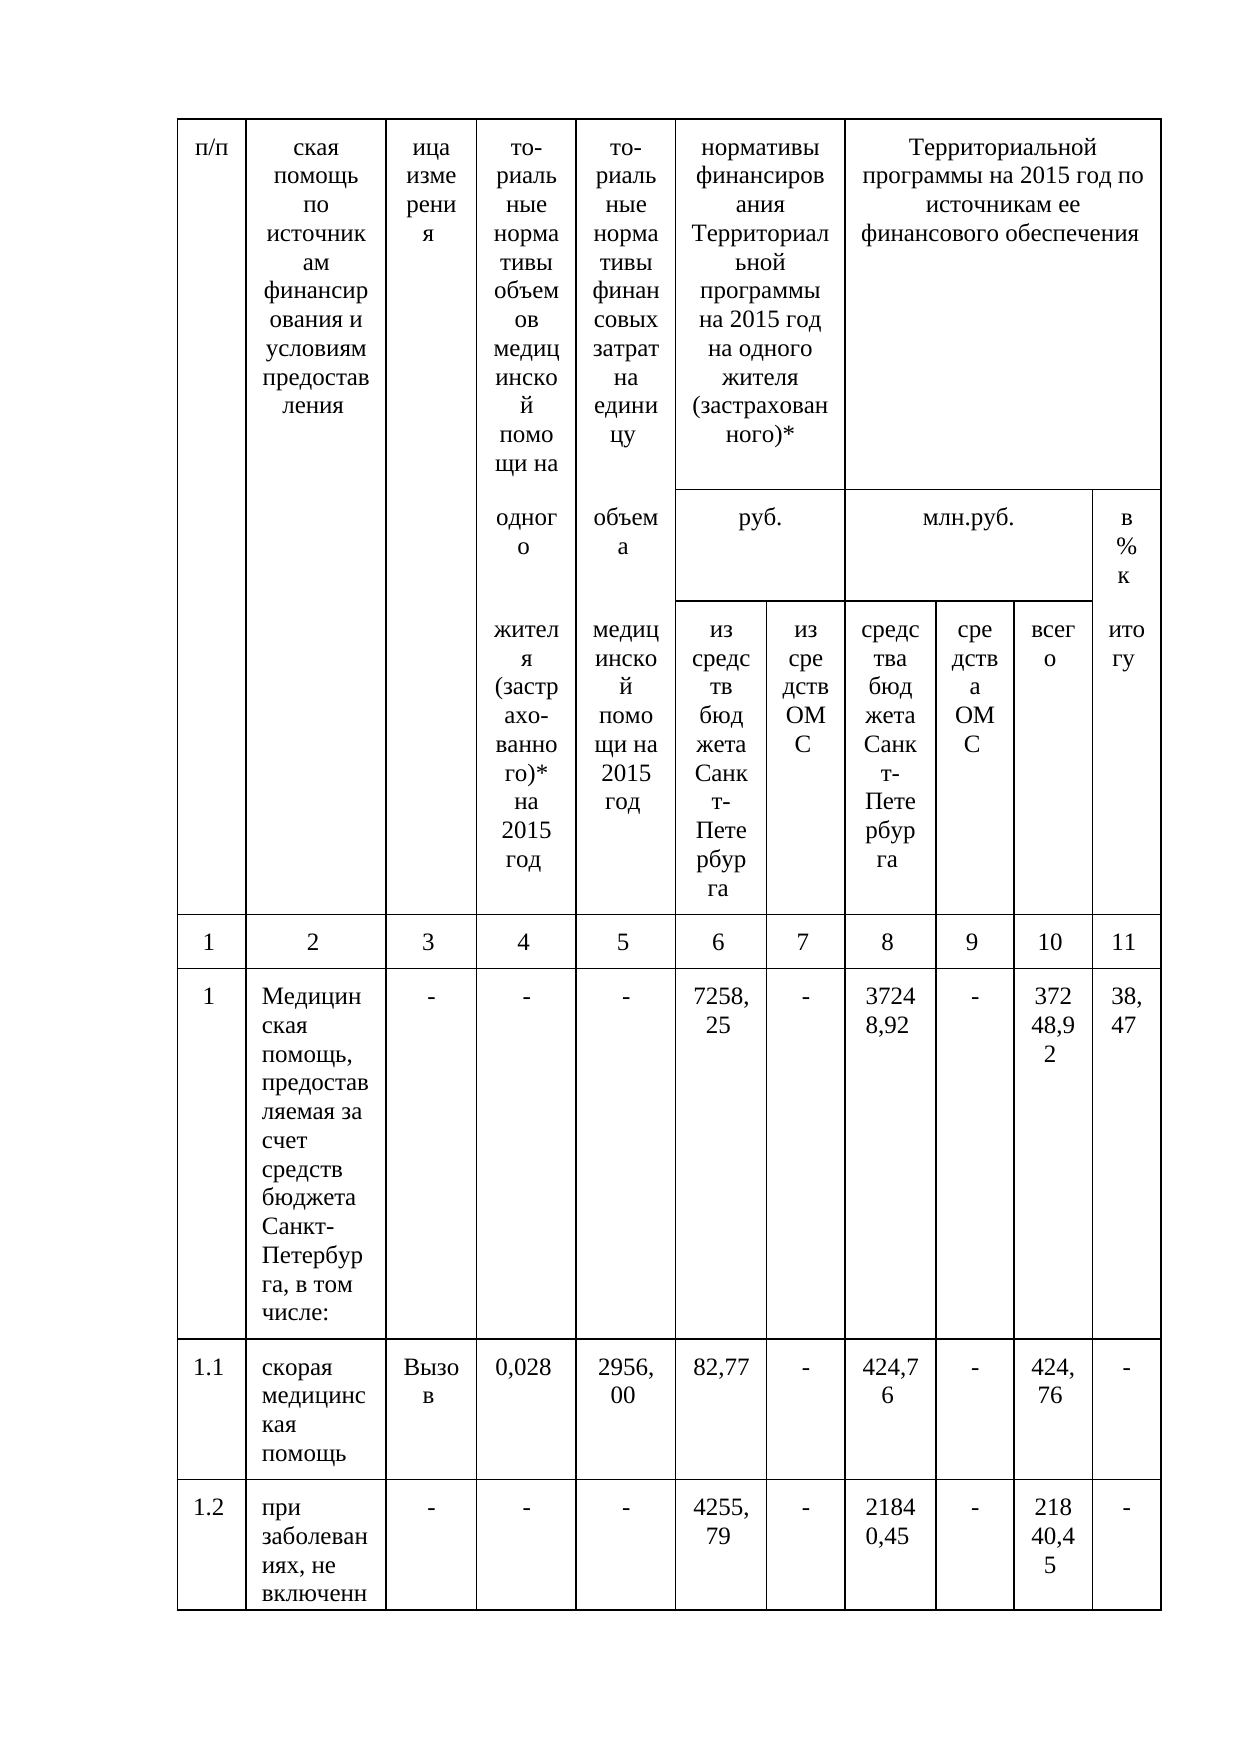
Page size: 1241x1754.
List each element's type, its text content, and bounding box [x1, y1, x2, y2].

table_cell 37248,92 [846, 969, 935, 1338]
table_cell - [387, 969, 476, 1338]
table_cell 5 [577, 915, 675, 968]
table_cell то- риальные нормативы объемов медицинской помощи на [477, 120, 575, 489]
table_cell 424,76 [846, 1340, 935, 1479]
table_cell 7 [767, 915, 844, 968]
table_cell то- риальные нормативы финансовых затрат на единицу [577, 120, 675, 489]
table_cell - [937, 1480, 1013, 1609]
table_cell - [477, 969, 575, 1338]
table_cell 424,76 [1015, 1340, 1092, 1479]
table_cell [247, 600, 385, 913]
table_cell - [477, 1480, 575, 1609]
table_cell [178, 489, 245, 600]
table_cell итогу [1093, 600, 1160, 913]
table_cell при заболеваниях, не включенн [247, 1480, 385, 1609]
table_cell 1.1 [178, 1340, 245, 1479]
table_cell одного [477, 489, 575, 600]
table_cell Вызов [387, 1340, 476, 1479]
table_cell - [577, 1480, 675, 1609]
table_cell средства бюджета Санкт- Петербурга [846, 602, 935, 913]
table_cell - [937, 1340, 1013, 1479]
table_cell ская помощь по источникам финансирования и условиям предоставления [247, 120, 385, 489]
table_cell в % к [1093, 490, 1160, 600]
table_cell 0,028 [477, 1340, 575, 1479]
table_cell [178, 600, 245, 913]
table_cell руб. [676, 490, 844, 600]
table_cell из средств ОМС [767, 602, 844, 913]
table_cell объема [577, 489, 675, 600]
table_cell 4 [477, 915, 575, 968]
table_cell 1 [178, 915, 245, 968]
table_cell [387, 600, 476, 913]
table_cell млн.руб. [846, 490, 1092, 600]
table_cell 21840,45 [846, 1480, 935, 1609]
table_cell ица измерения [387, 120, 476, 489]
table_cell средства ОМС [937, 602, 1013, 913]
table_cell [387, 489, 476, 600]
table_cell - [387, 1480, 476, 1609]
table_cell 37248,92 [1015, 969, 1092, 1338]
table_cell Территориальной программы на 2015 год по источникам ее финансового обеспечения [846, 120, 1160, 489]
table_cell 4255,79 [676, 1480, 766, 1609]
table_cell 1 [178, 969, 245, 1338]
table_cell - [767, 969, 844, 1338]
table_cell [247, 489, 385, 600]
table_cell Медицинская помощь, предоставляемая за счет средств бюджета Санкт-Петербурга, в том числе: [247, 969, 385, 1338]
table_cell 3 [387, 915, 476, 968]
table_cell - [767, 1340, 844, 1479]
table_cell - [1093, 1480, 1160, 1609]
table_cell нормативы финансирования Территориальной программы на 2015 год на одного жителя (застрахованного)* [676, 120, 844, 489]
table_cell 8 [846, 915, 935, 968]
table_cell 1.2 [178, 1480, 245, 1609]
table_cell жителя (застрахо- ванного)* на 2015 год [477, 600, 575, 913]
table_cell 11 [1093, 915, 1160, 968]
table_cell - [1093, 1340, 1160, 1479]
table_cell 82,77 [676, 1340, 766, 1479]
table_cell 10 [1015, 915, 1092, 968]
table_cell всего [1015, 602, 1092, 913]
table_cell 6 [676, 915, 766, 968]
table_cell 38,47 [1093, 969, 1160, 1338]
table_cell скорая медицинская помощь [247, 1340, 385, 1479]
table_cell - [577, 969, 675, 1338]
table_cell 7258,25 [676, 969, 766, 1338]
table_cell - [767, 1480, 844, 1609]
table_cell 2956,00 [577, 1340, 675, 1479]
table_cell - [937, 969, 1013, 1338]
table_cell 21840,45 [1015, 1480, 1092, 1609]
table_cell 2 [247, 915, 385, 968]
table_cell п/п [178, 120, 245, 489]
table_cell из средств бюджета Санкт- Петербурга [676, 602, 766, 913]
table_cell медицинской помощи на 2015 год [577, 600, 675, 913]
table_cell 9 [937, 915, 1013, 968]
